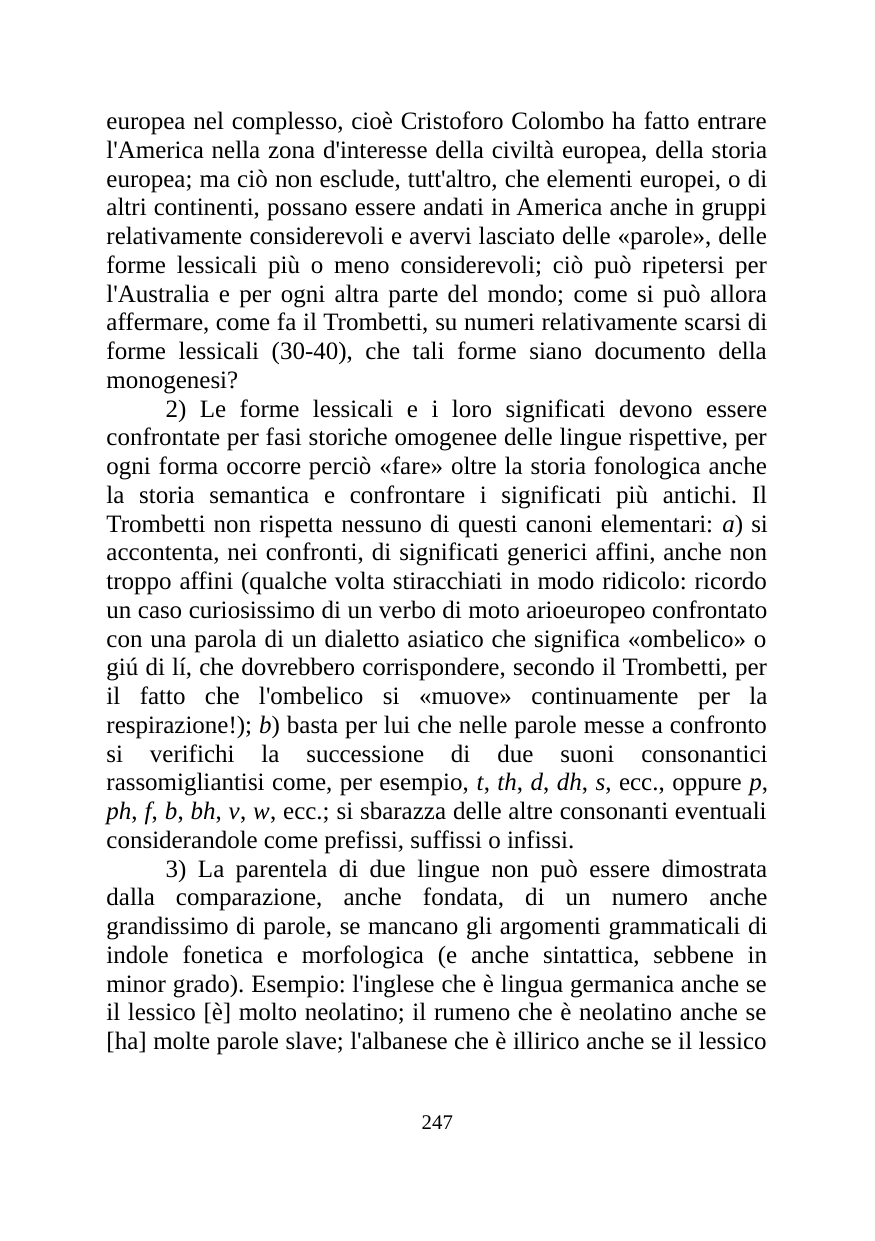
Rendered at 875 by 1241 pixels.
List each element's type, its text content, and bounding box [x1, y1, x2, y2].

text europea nel complesso, cioè Cristoforo Colombo ha fatto entrare l'America nella zona d'interesse della civiltà europea, della storia europea; ma ciò non esclude, tutt'altro, che elementi europei, o di altri continenti, possano essere andati in America anche in gruppi relativamente considerevoli e avervi lasciato delle «parole», delle forme lessicali più o meno considerevoli; ciò può ripetersi per l'Australia e per ogni altra parte del mondo; come si può allora affermare, come fa il Trombetti, su numeri relativamente scarsi di forme lessicali (30-40), che tali forme siano documento della monogenesi? [106, 106, 768, 394]
text 3) La parentela di due lingue non può essere dimostrata dalla comparazione, anche fondata, di un numero anche grandissimo di parole, se mancano gli argomenti grammaticali di indole fonetica e morfologica (e anche sintattica, sebbene in minor grado). Esempio: l'inglese che è lingua germanica anche se il lessico [è] molto neolatino; il rumeno che è neolatino anche se [ha] molte parole slave; l'albanese che è illirico anche se il lessico [106, 854, 768, 1055]
text 2) Le forme lessicali e i loro significati devono essere confrontate per fasi storiche omogenee delle lingue rispettive, per ogni forma occorre perciò «fare» oltre la storia fonologica anche la storia semantica e confrontare i significati più antichi. Il Trombetti non rispetta nessuno di questi canoni elementari: a) si accontenta, nei confronti, di significati generici affini, anche non troppo affini (qualche volta stiracchiati in modo ridicolo: ricordo un caso curiosissimo di un verbo di moto arioeuropeo confrontato con una parola di un dialetto asiatico che significa «ombelico» o giú di lí, che dovrebbero corrispondere, secondo il Trombetti, per il fatto che l'ombelico si «muove» continuamente per la respirazione!); b) basta per lui che nelle parole messe a confronto si verifichi la successione di due suoni consonantici rassomigliantisi come, per esempio, t, th, d, dh, s, ecc., oppure p, ph, f, b, bh, v, w, ecc.; si sbarazza delle altre consonanti eventuali considerandole come prefissi, suffissi o infissi. [106, 394, 768, 854]
